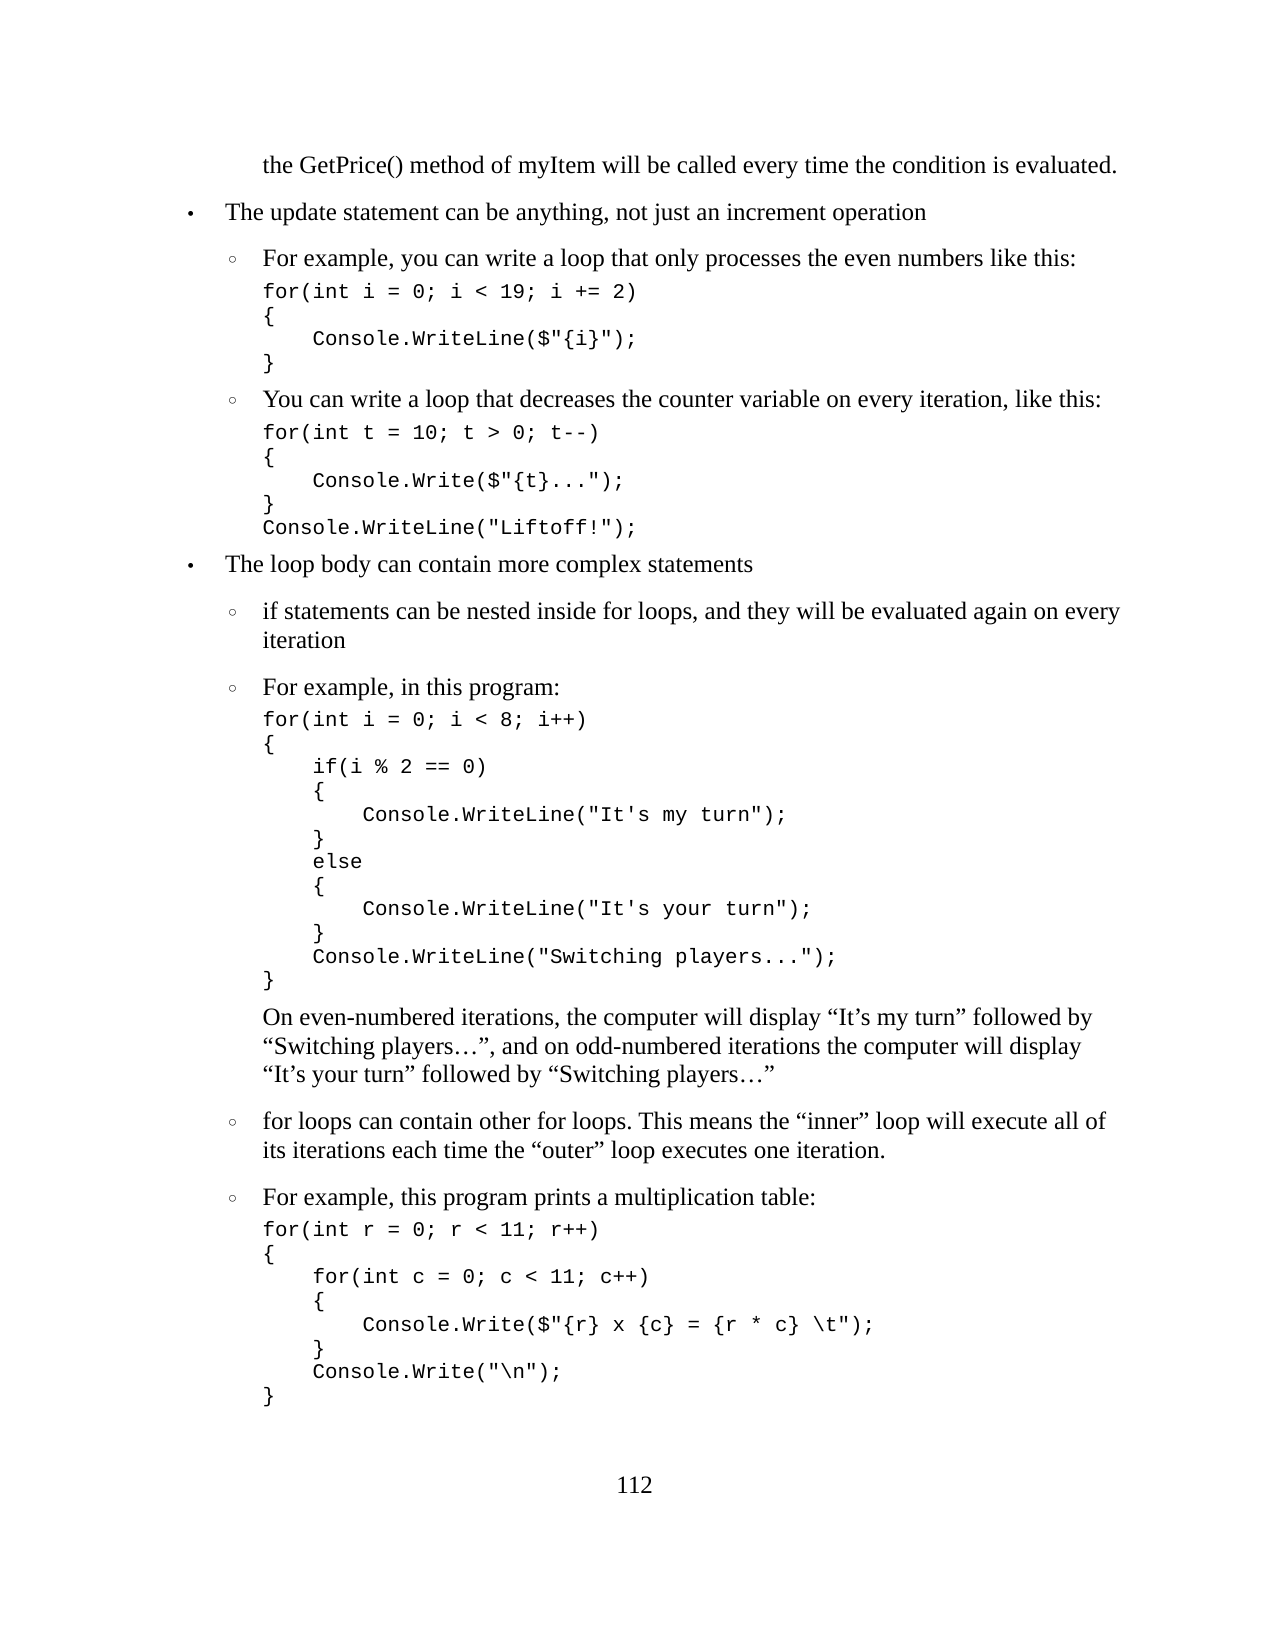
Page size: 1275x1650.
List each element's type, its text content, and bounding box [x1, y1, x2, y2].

list { [225, 305, 1125, 328]
list } [225, 493, 1125, 517]
list Console.WriteLine("Liftoff!"); [225, 517, 1125, 541]
list The loop body can contain more complex statements [187, 549, 1125, 578]
list Console.WriteLine($"{i}"); [225, 328, 1125, 352]
list On even-numbered iterations, the computer will display “It’s my turn” followed by “Switching players…”, and on odd-numbered iterations the computer will display “It’s your turn” followed by “Switching players…” [225, 1002, 1125, 1088]
list { [225, 1290, 1125, 1314]
list if statements can be nested inside for loops, and they will be evaluated again on every iteration [225, 596, 1125, 654]
list } [225, 352, 1125, 376]
list For example, this program prints a multiplication table: [225, 1182, 1125, 1210]
list For example, you can write a loop that only processes the even numbers like this: [225, 243, 1125, 272]
list } [225, 1385, 1125, 1408]
list } [225, 827, 1125, 851]
list for(int r = 0; r < 11; r++) [225, 1219, 1125, 1243]
list Console.WriteLine("It's your turn"); [225, 898, 1125, 922]
list } [225, 969, 1125, 993]
list Console.WriteLine("Switching players..."); [225, 946, 1125, 969]
list { [225, 780, 1125, 804]
list else [225, 851, 1125, 875]
list } [225, 1337, 1125, 1361]
list for loops can contain other for loops. This means the “inner” loop will execute all of its iterations each time the “outer” loop executes one iteration. [225, 1106, 1125, 1164]
list Console.WriteLine("It's my turn"); [225, 804, 1125, 827]
list { [225, 733, 1125, 757]
list { [225, 875, 1125, 898]
list Console.Write("\n"); [225, 1361, 1125, 1385]
list { [225, 446, 1125, 469]
list if(i % 2 == 0) [225, 757, 1125, 780]
list { [225, 1243, 1125, 1267]
list the GetPrice() method of myItem will be called every time the condition is evaluated. [225, 150, 1125, 179]
list for(int t = 10; t > 0; t--) [225, 422, 1125, 446]
list } [225, 922, 1125, 946]
list for(int c = 0; c < 11; c++) [225, 1267, 1125, 1290]
list for(int i = 0; i < 8; i++) [225, 709, 1125, 733]
list Console.Write($"{r} x {c} = {r * c} \t"); [225, 1314, 1125, 1337]
list The update statement can be anything, not just an increment operation [187, 197, 1125, 225]
list For example, in this program: [225, 672, 1125, 700]
list You can write a loop that decreases the counter variable on every iteration, like this: [225, 384, 1125, 413]
list Console.Write($"{t}..."); [225, 469, 1125, 493]
list for(int i = 0; i < 19; i += 2) [225, 281, 1125, 305]
